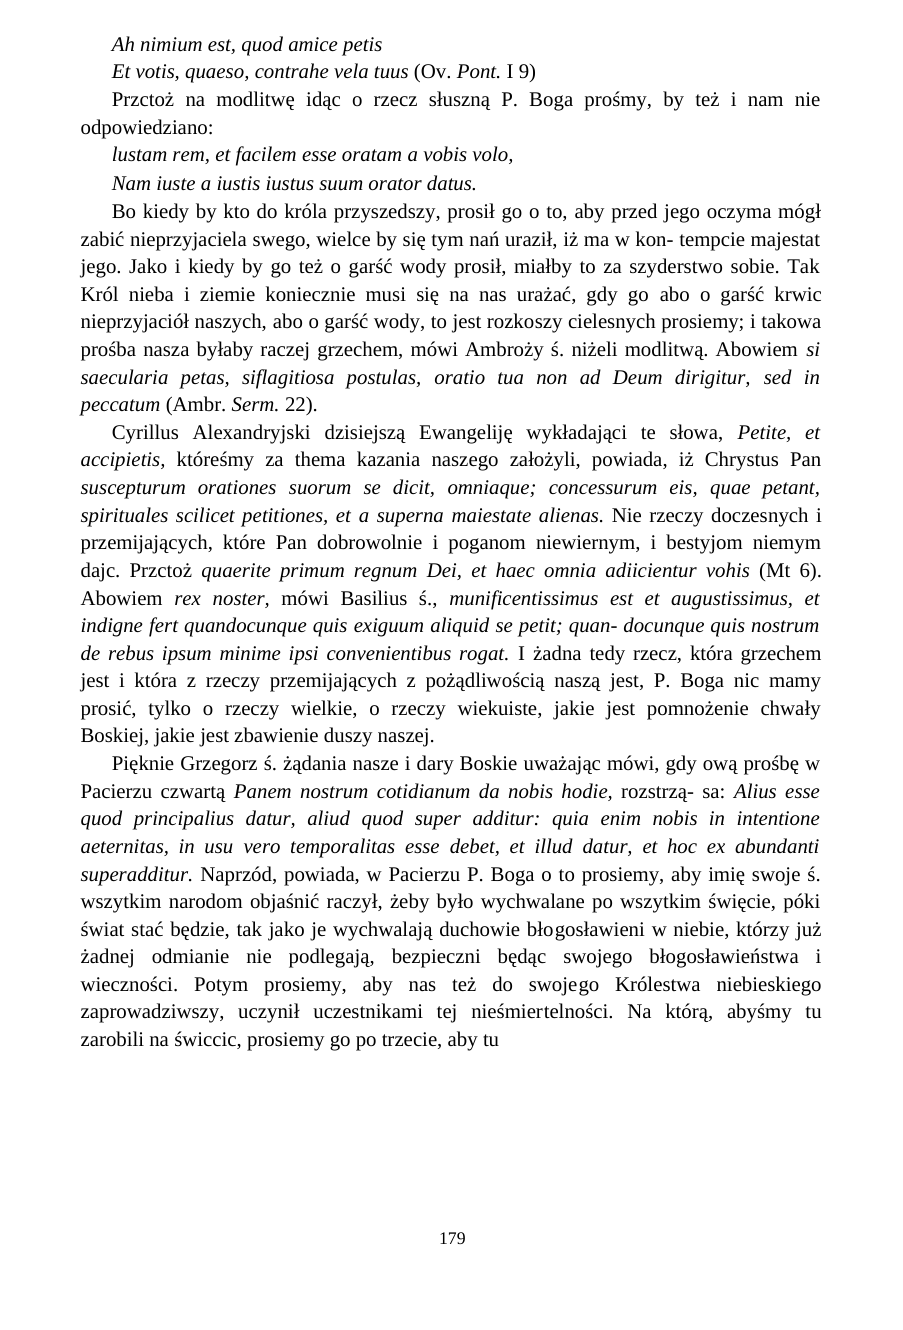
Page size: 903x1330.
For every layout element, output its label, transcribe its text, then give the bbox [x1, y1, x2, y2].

text 179 [439, 1228, 470, 1248]
text Ah nimium est, quod amice petis [80, 32, 822, 56]
text Cyrillus Alexandryjski dzisiejszą Ewangeliję wykładająci te słowa, Petite, et accipietis, któreśmy za thema kazania naszego założyli, powiada, iż Chrystus Pan suscepturum orationes suorum se dicit, omniaque; concessurum eis, quae petant, spirituales scilicet petitiones, et a superna maiestate alienas. Nie rzeczy doczes­nych i przemijających, które Pan dobrowolnie i poganom niewiernym, i bestyjom niemym dajc. Przctoż quaerite primum regnum Dei, et haec omnia adiicientur vohis (Mt 6). Abowiem rex noster, mówi Basilius ś., munificentissimus est et augustissimus, et indigne fert quandocunque quis exiguum aliquid se petit; quan- docunque quis nostrum de rebus ipsum minime ipsi convenientibus rogat. I żadna tedy rzecz, która grzechem jest i która z rzeczy przemijających z pożądliwością naszą jest, P. Boga nic mamy prosić, tylko o rzeczy wielkie, o rzeczy wiekuiste, jakie jest pomnożenie chwały Boskiej, jakie jest zbawienie duszy naszej. [80, 420, 822, 747]
text Bo kiedy by kto do króla przyszedszy, prosił go o to, aby przed jego oczyma mógł zabić nieprzyjaciela swego, wielce by się tym nań uraził, iż ma w kon- tempcie majestat jego. Jako i kiedy by go też o garść wody prosił, miałby to za szyderstwo sobie. Tak Król nieba i ziemie koniecznie musi się na nas urażać, gdy go abo o garść krwic nieprzyjaciół naszych, abo o garść wody, to jest rozko­szy cielesnych prosiemy; i takowa prośba nasza byłaby raczej grzechem, mówi Ambroży ś. niżeli modlitwą. Abowiem si saecularia petas, siflagitiosa postulas, oratio tua non ad Deum dirigitur, sed in peccatum (Ambr. Serm. 22). [80, 199, 822, 416]
text Et votis, quaeso, contrahe vela tuus (Ov. Pont. I 9) [80, 59, 822, 83]
text Nam iuste a iustis iustus suum orator datus. [109, 171, 822, 195]
text Pięknie Grzegorz ś. żądania nasze i dary Boskie uważając mówi, gdy ową prośbę w Pacierzu czwartą Panem nostrum cotidianum da nobis hodie, rozstrzą- sa: Alius esse quod principalius datur, aliud quod super additur: quia enim nobis in intentione aeternitas, in usu vero temporalitas esse debet, et illud datur, et hoc ex abundanti superadditur. Naprzód, powiada, w Pacierzu P. Boga o to prosiemy, aby imię swoje ś. wszytkim narodom objaśnić raczył, żeby było wychwalane po wszytkim święcie, póki świat stać będzie, tak jako je wychwalają duchowie bło­gosławieni w niebie, którzy już żadnej odmianie nie podlegają, bezpieczni będąc swojego błogosławieństwa i wieczności. Potym prosiemy, aby nas też do swoje­go Królestwa niebieskiego zaprowadziwszy, uczynił uczestnikami tej nieśmier­telności. Na którą, abyśmy tu zarobili na świccic, prosiemy go po trzecie, aby tu [80, 751, 822, 1051]
text lustam rem, et facilem esse oratam a vobis volo, [109, 142, 822, 166]
text Przctoż na modlitwę idąc o rzecz słuszną P. Boga prośmy, by też i nam nie odpowiedziano: [80, 87, 822, 139]
